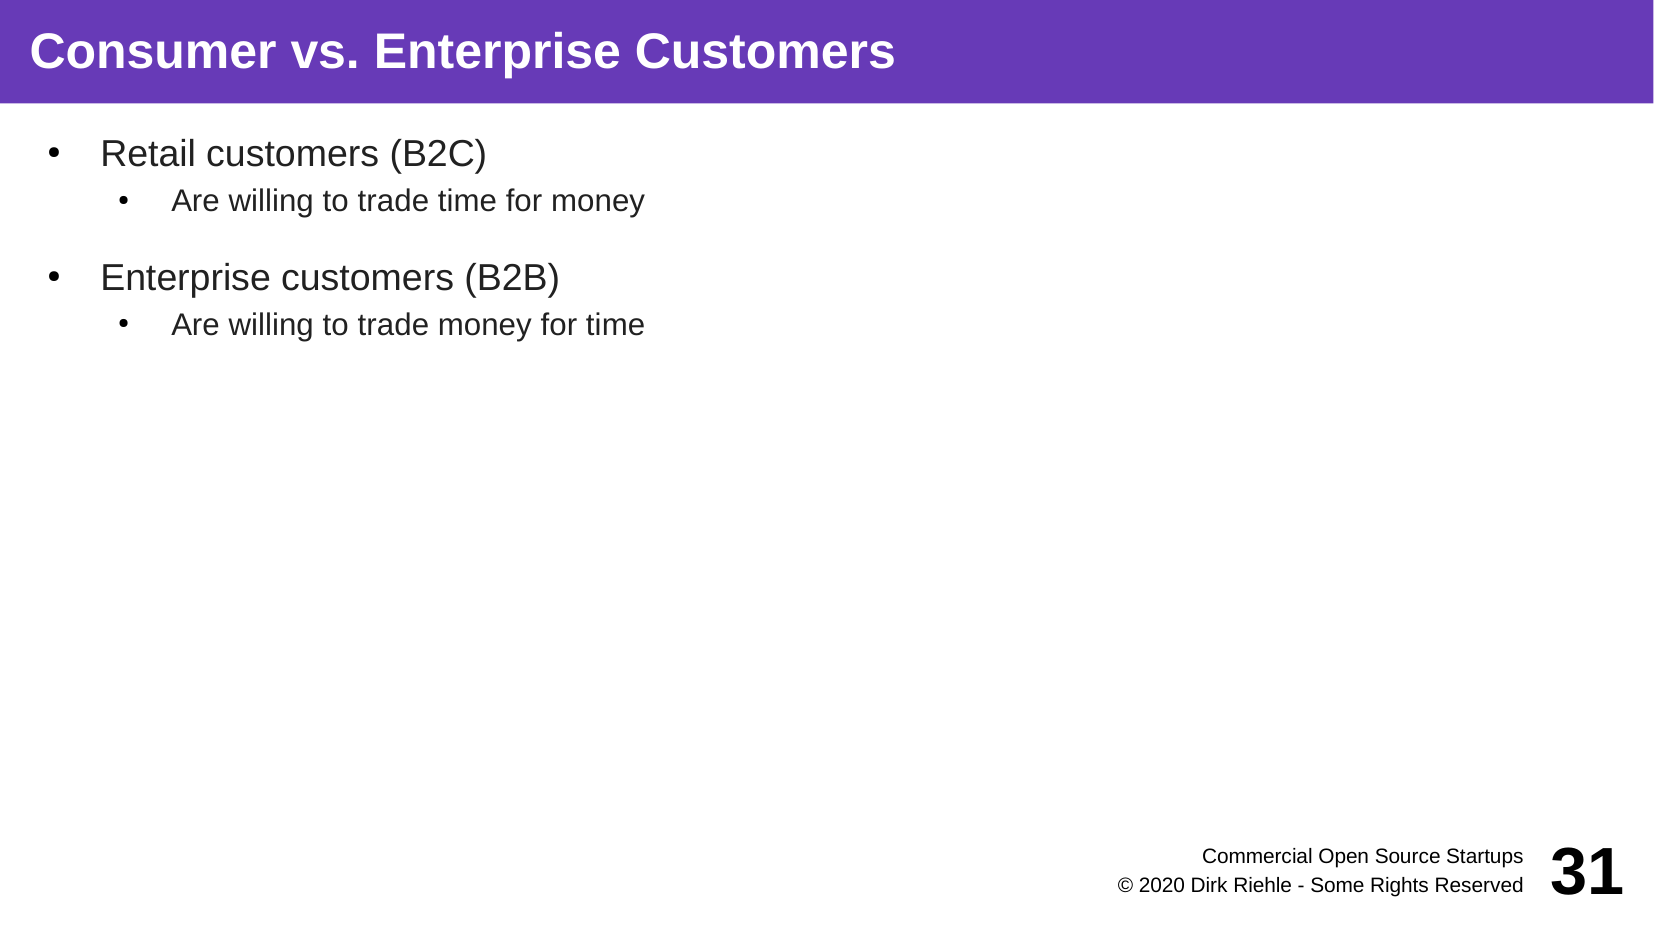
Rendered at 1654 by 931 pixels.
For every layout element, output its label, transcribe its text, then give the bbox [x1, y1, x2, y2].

list Retail customers (B2C) Are willing to trade time for money Enterprise customers (B2B) Are willing to trade money for time [29, 132, 1625, 813]
title Consumer vs. Enterprise Customers [0, 0, 1654, 104]
